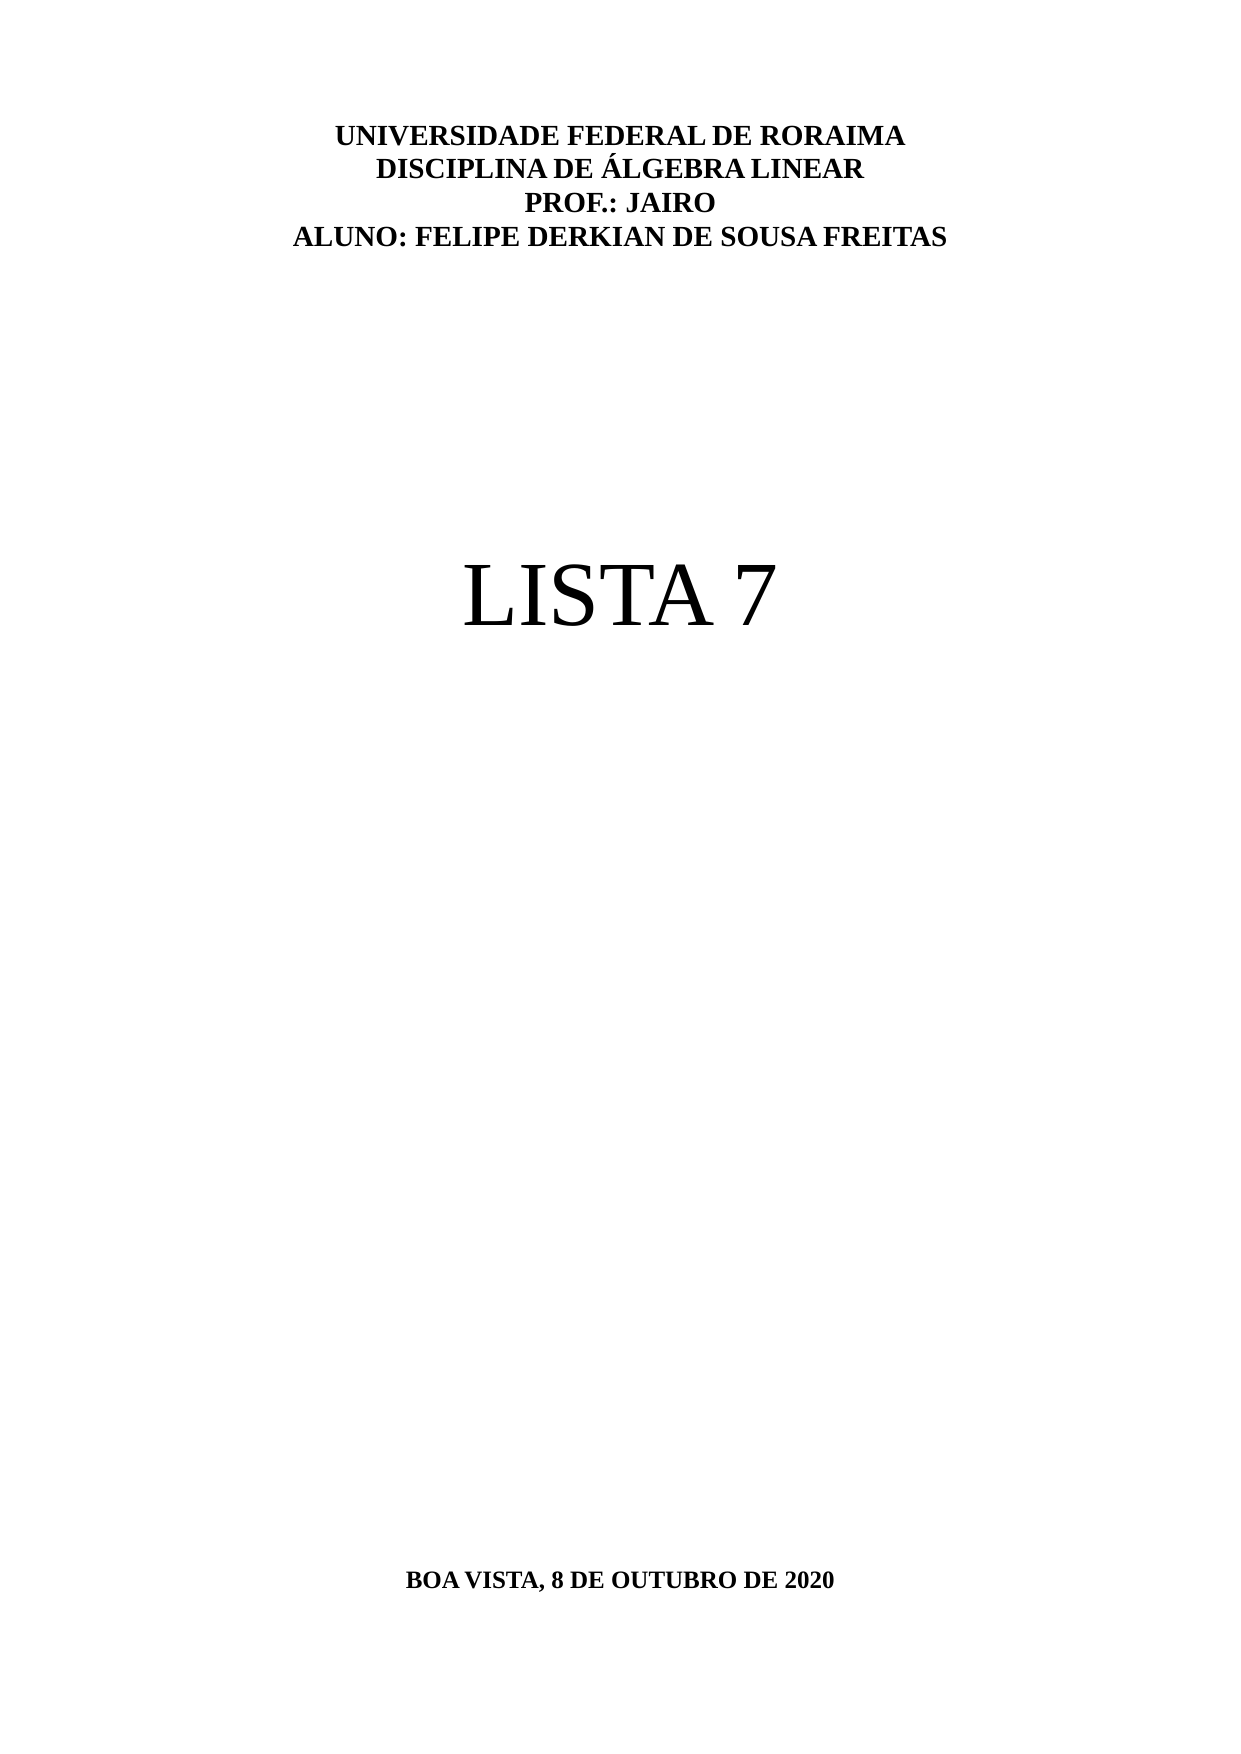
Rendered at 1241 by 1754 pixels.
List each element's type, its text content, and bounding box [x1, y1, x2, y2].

text ALUNO: FELIPE DERKIAN DE SOUSA FREITAS [118, 219, 1122, 252]
text LISTA 7 [118, 540, 1122, 645]
text DISCIPLINA DE ÁLGEBRA LINEAR [118, 152, 1122, 185]
text PROF.: JAIRO [118, 185, 1122, 219]
text BOA VISTA, 8 DE OUTUBRO DE 2020 [118, 1565, 1122, 1594]
text UNIVERSIDADE FEDERAL DE RORAIMA [118, 118, 1122, 152]
